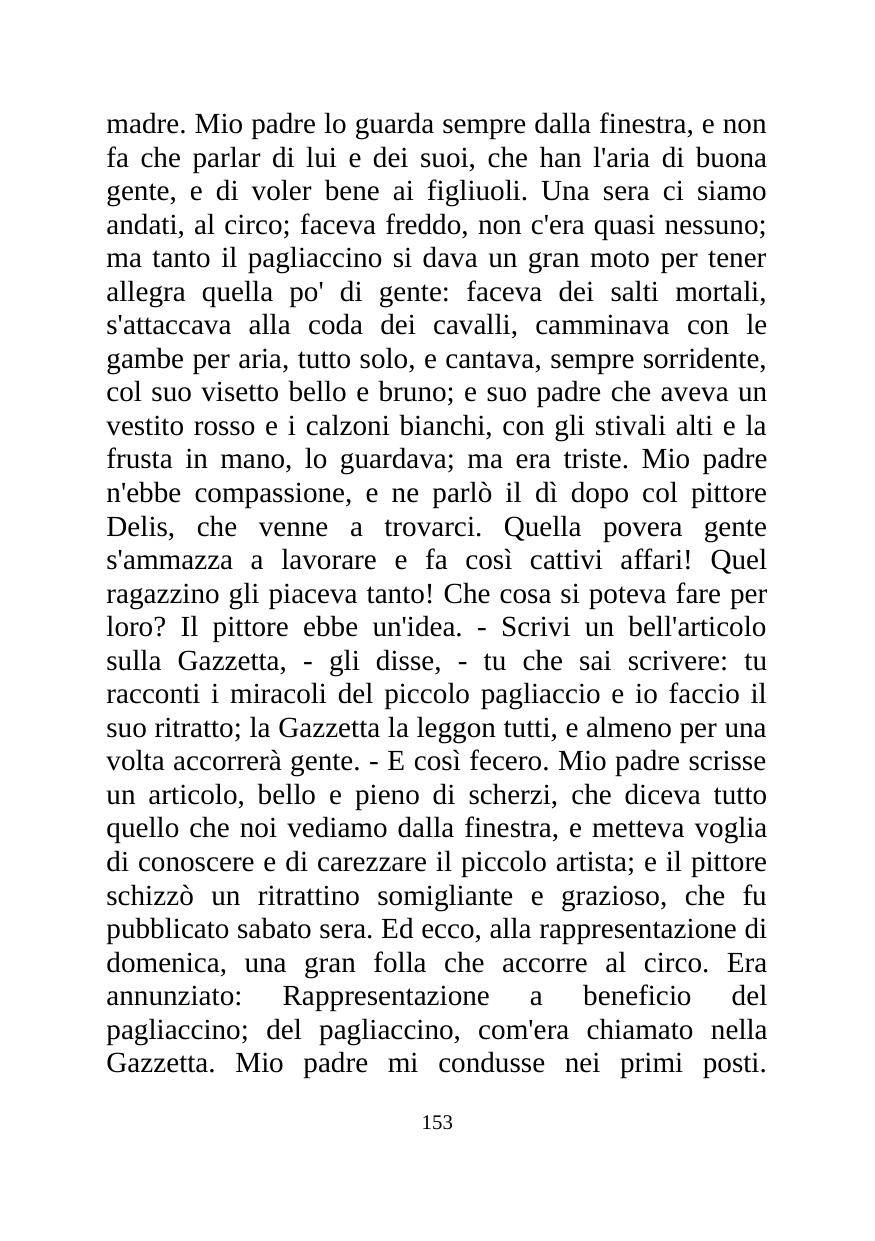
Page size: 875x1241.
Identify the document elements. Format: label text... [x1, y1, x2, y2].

text madre. Mio padre lo guarda sempre dalla finestra, e non fa che parlar di lui e dei suoi, che han l'aria di buona gente, e di voler bene ai figliuoli. Una sera ci siamo andati, al circo; faceva freddo, non c'era quasi nessuno; ma tanto il pagliaccino si dava un gran moto per tener allegra quella po' di gente: faceva dei salti mortali, s'attaccava alla coda dei cavalli, camminava con le gambe per aria, tutto solo, e cantava, sempre sorridente, col suo visetto bello e bruno; e suo padre che aveva un vestito rosso e i calzoni bianchi, con gli stivali alti e la frusta in mano, lo guardava; ma era triste. Mio padre n'ebbe compassione, e ne parlò il dì dopo col pittore Delis, che venne a trovarci. Quella povera gente s'ammazza a lavorare e fa così cattivi affari! Quel ragazzino gli piaceva tanto! Che cosa si poteva fare per loro? Il pittore ebbe un'idea. - Scrivi un bell'articolo sulla Gazzetta, - gli disse, - tu che sai scrivere: tu racconti i miracoli del piccolo pagliaccio e io faccio il suo ritratto; la Gazzetta la leggon tutti, e almeno per una volta accorrerà gente. - E così fecero. Mio padre scrisse un articolo, bello e pieno di scherzi, che diceva tutto quello che noi vediamo dalla finestra, e metteva voglia di conoscere e di carezzare il piccolo artista; e il pittore schizzò un ritrattino somigliante e grazioso, che fu pubblicato sabato sera. Ed ecco, alla rappresentazione di domenica, una gran folla che accorre al circo. Era annunziato: Rappresentazione a beneficio del pagliaccino; del pagliaccino, com'era chiamato nella Gazzetta. Mio padre mi condusse nei primi posti. [106, 106, 768, 1079]
